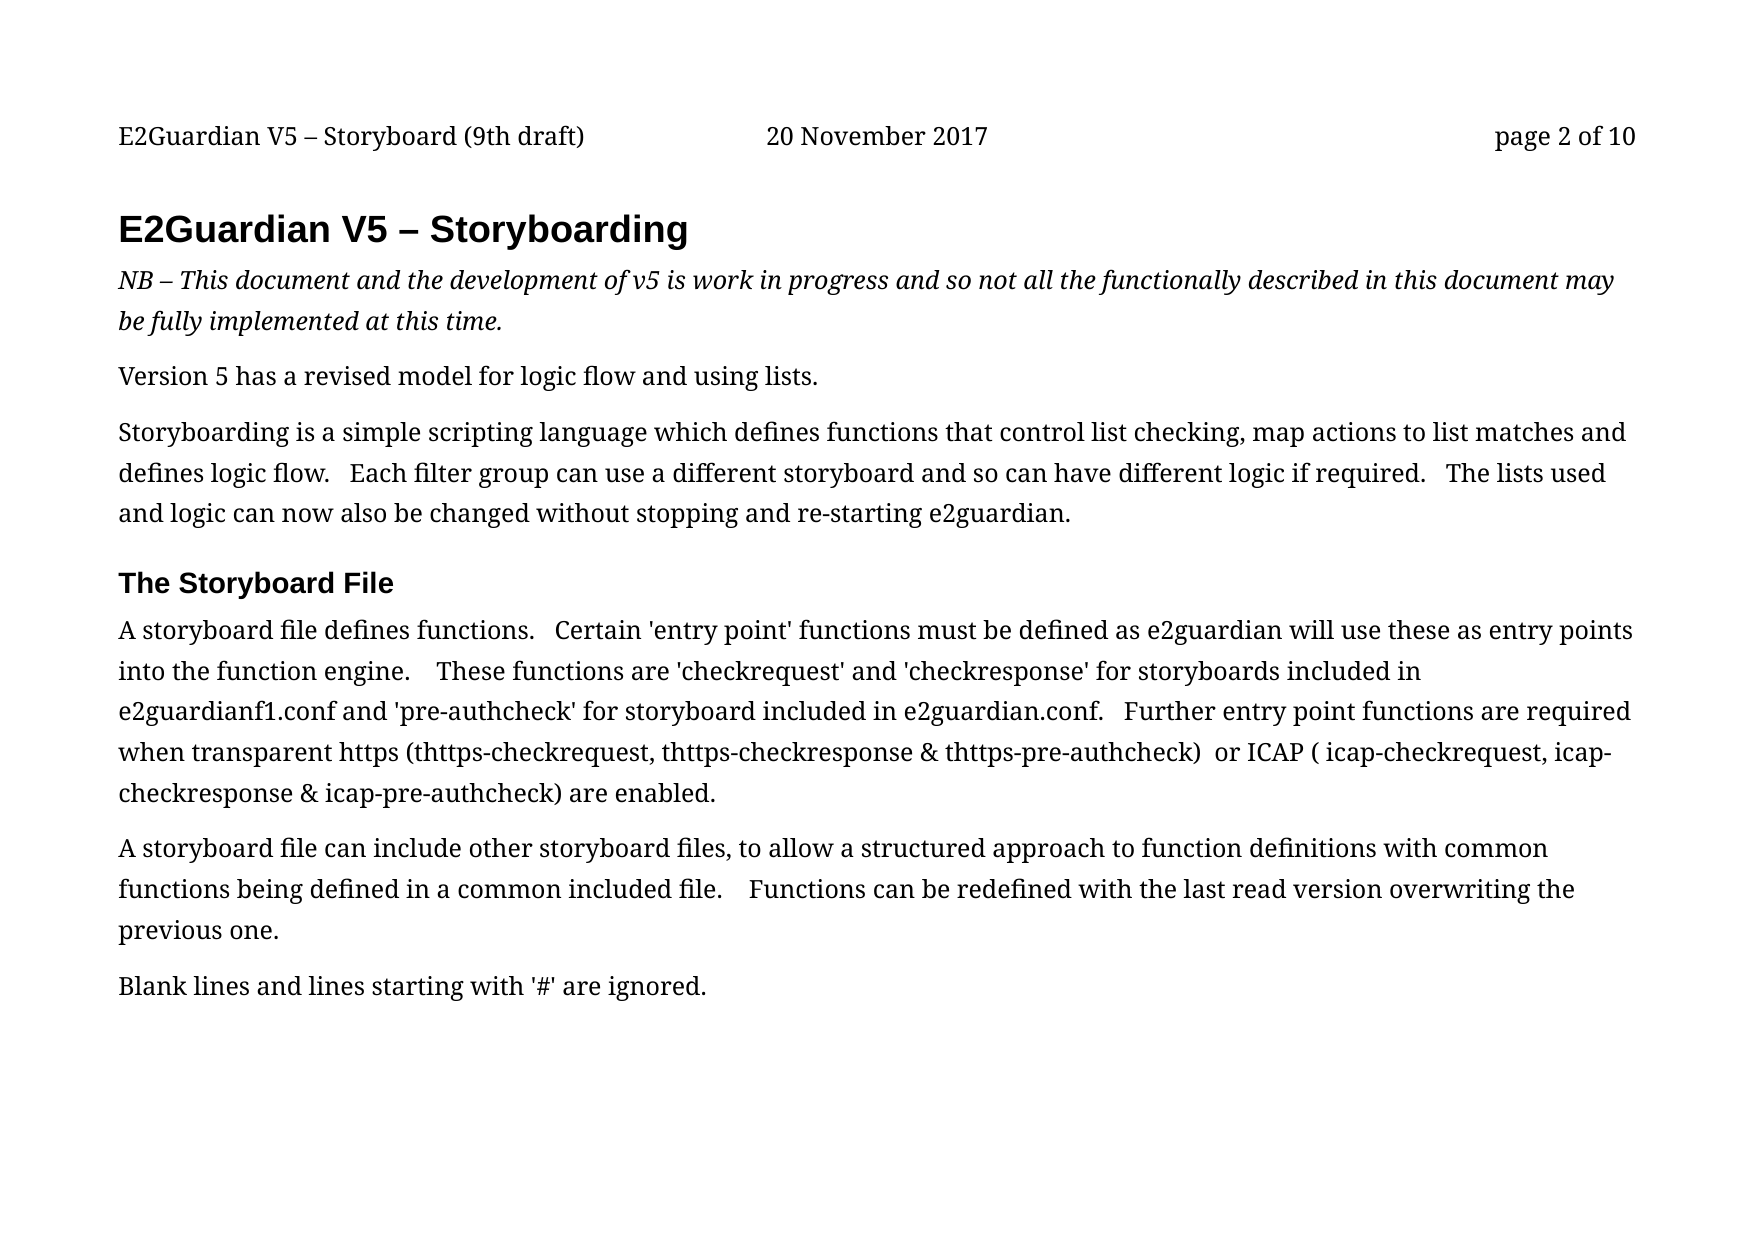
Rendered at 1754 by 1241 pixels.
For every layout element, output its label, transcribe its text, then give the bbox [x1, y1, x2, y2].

subtitle The Storyboard File [118, 566, 1636, 600]
text NB – This document and the development of v5 is work in progress and so not all the functionally described in this document may be fully implemented at this time. [118, 263, 1636, 338]
text Version 5 has a revised model for logic flow and using lists. [118, 359, 1636, 393]
text A storyboard file defines functions. Certain 'entry point' functions must be defined as e2guardian will use these as entry points into the function engine. These functions are 'checkrequest' and 'checkresponse' for storyboards included in e2guardianf1.conf and 'pre-authcheck' for storyboard included in e2guardian.conf. Further entry point functions are required when transparent https (thttps-checkrequest, thttps-checkresponse & thttps-pre-authcheck) or ICAP ( icap-checkrequest, icap-checkresponse & icap-pre-authcheck) are enabled. [118, 612, 1636, 810]
text Storyboarding is a simple scripting language which defines functions that control list checking, map actions to list matches and defines logic flow. Each filter group can use a different storyboard and so can have different logic if required. The lists used and logic can now also be changed without stopping and re-starting e2guardian. [118, 414, 1636, 530]
text A storyboard file can include other storyboard files, to allow a structured approach to function definitions with common functions being defined in a common included file. Functions can be redefined with the last read version overwriting the previous one. [118, 831, 1636, 947]
subtitle E2Guardian V5 – Storyboarding [118, 207, 1636, 250]
text Blank lines and lines starting with '#' are ignored. [118, 968, 1636, 1002]
